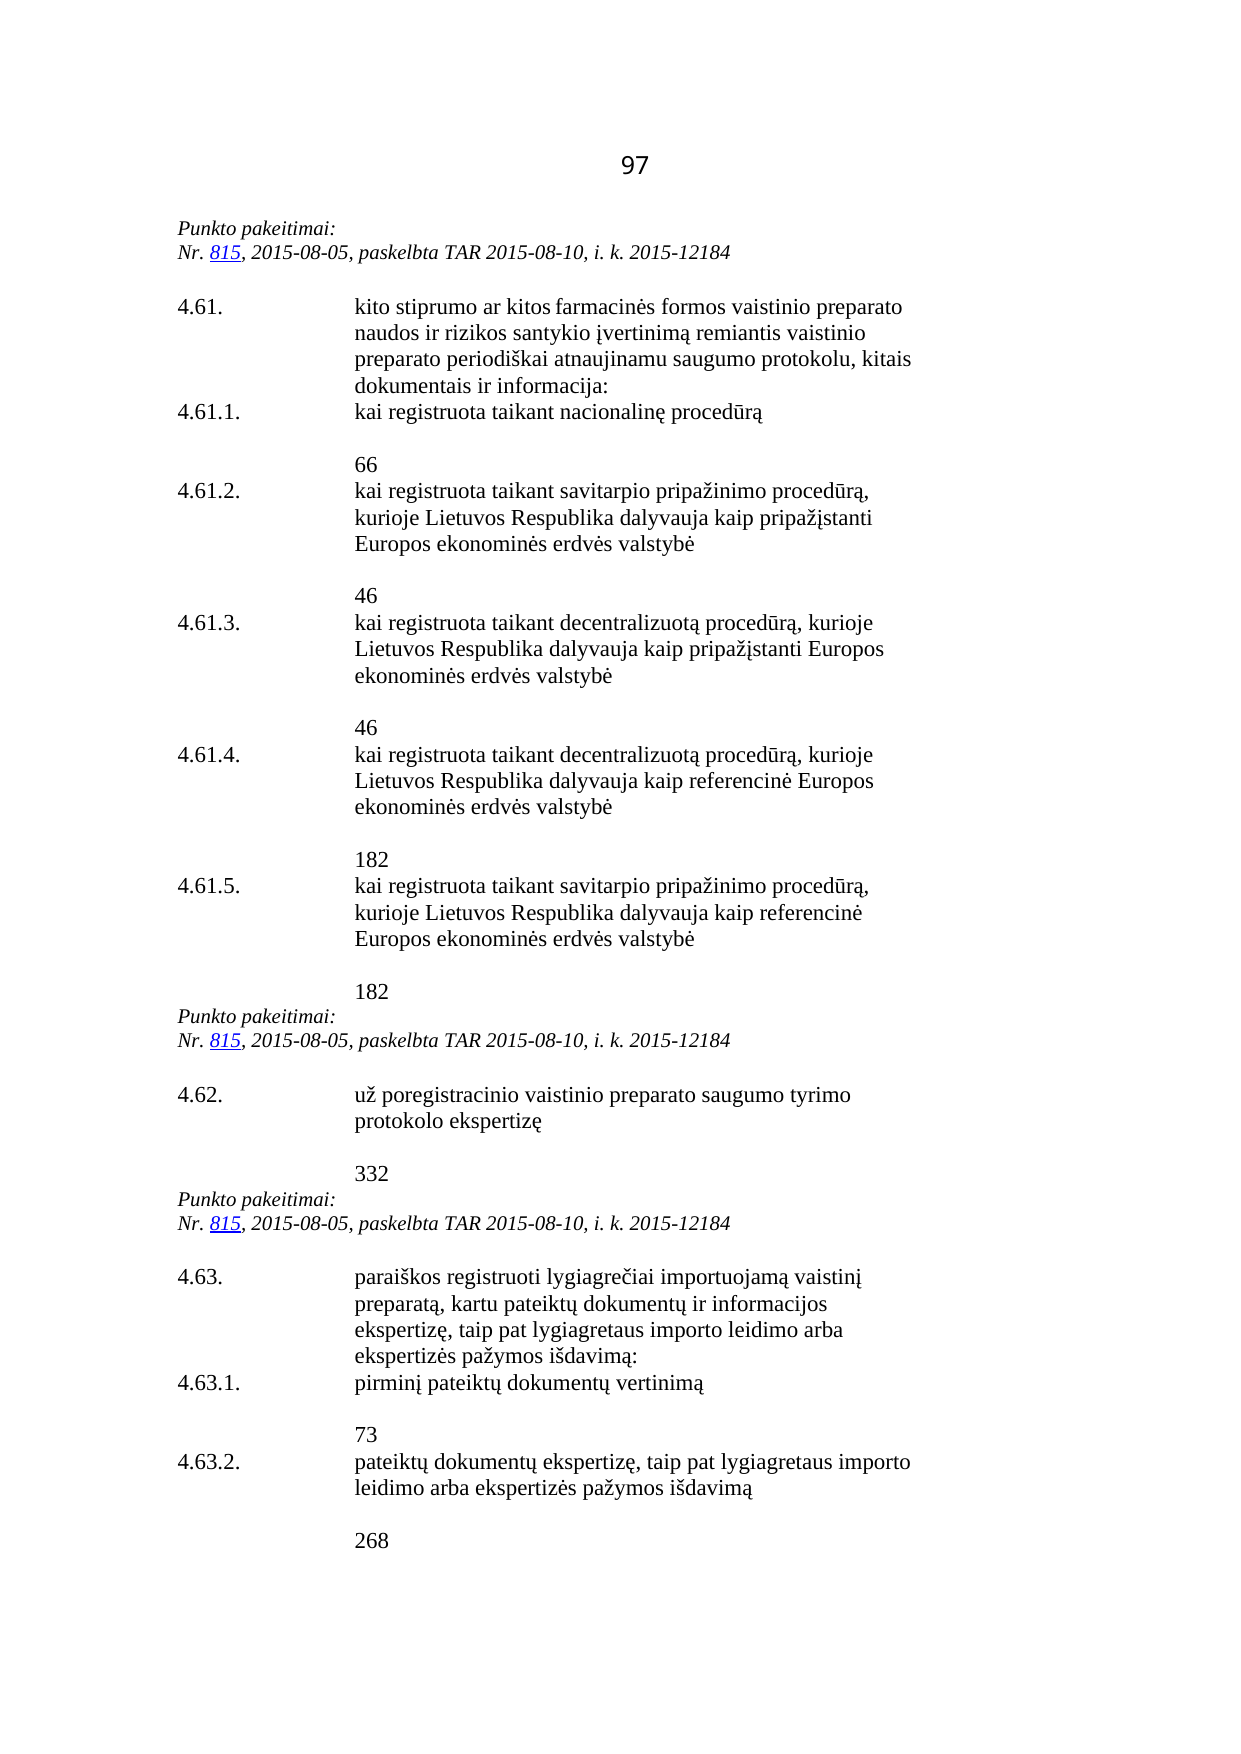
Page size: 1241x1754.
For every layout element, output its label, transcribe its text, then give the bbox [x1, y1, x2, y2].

text Europos ekonominės erdvės valstybė 46 [354, 530, 945, 609]
text 4.62. už poregistracinio vaistinio preparato saugumo tyrimo [177, 1081, 945, 1107]
text ekonominės erdvės valstybė 46 [354, 662, 945, 741]
text 4.61.1. kai registruota taikant nacionalinę procedūrą 66 [177, 398, 945, 477]
text preparato periodiškai atnaujinamu saugumo protokolu, kitais [354, 345, 945, 372]
text leidimo arba ekspertizės pažymos išdavimą 268 [354, 1474, 945, 1553]
text Nr. 815, 2015-08-05, paskelbta TAR 2015-08-10, i. k. 2015-12184 [177, 240, 1093, 264]
text 4.61.5. kai registruota taikant savitarpio pripažinimo procedūrą, [177, 872, 945, 899]
text 4.63.2. pateiktų dokumentų ekspertizę, taip pat lygiagretaus importo [177, 1448, 945, 1474]
text dokumentais ir informacija: [354, 372, 945, 398]
text Europos ekonominės erdvės valstybė 182 [354, 925, 945, 1004]
text 4.61.2. kai registruota taikant savitarpio pripažinimo procedūrą, [177, 477, 945, 503]
text Punkto pakeitimai: [177, 1004, 1093, 1028]
text Lietuvos Respublika dalyvauja kaip pripažįstanti Europos [354, 635, 945, 662]
text kurioje Lietuvos Respublika dalyvauja kaip referencinė [354, 899, 945, 925]
text 4.61.3. kai registruota taikant decentralizuotą procedūrą, kurioje [177, 609, 945, 635]
text 4.61. kito stiprumo ar kitos farmacinės formos vaistinio preparato [177, 293, 945, 319]
text ekspertizę, taip pat lygiagretaus importo leidimo arba [354, 1316, 945, 1342]
text Punkto pakeitimai: [177, 216, 1093, 240]
text Nr. 815, 2015-08-05, paskelbta TAR 2015-08-10, i. k. 2015-12184 [177, 1211, 1093, 1235]
text ekonominės erdvės valstybė 182 [354, 793, 945, 872]
text 4.61.4. kai registruota taikant decentralizuotą procedūrą, kurioje [177, 741, 945, 767]
text Punkto pakeitimai: [177, 1187, 1093, 1211]
text 4.63. paraiškos registruoti lygiagrečiai importuojamą vaistinį [177, 1263, 945, 1290]
text naudos ir rizikos santykio įvertinimą remiantis vaistinio [354, 319, 945, 345]
text Lietuvos Respublika dalyvauja kaip referencinė Europos [354, 767, 945, 793]
text kurioje Lietuvos Respublika dalyvauja kaip pripažįstanti [354, 503, 945, 530]
text protokolo ekspertizę 332 [354, 1107, 945, 1187]
text ekspertizės pažymos išdavimą: [354, 1342, 945, 1369]
text Nr. 815, 2015-08-05, paskelbta TAR 2015-08-10, i. k. 2015-12184 [177, 1028, 1093, 1052]
text 4.63.1. pirminį pateiktų dokumentų vertinimą 73 [177, 1369, 945, 1448]
text preparatą, kartu pateiktų dokumentų ir informacijos [354, 1290, 945, 1316]
